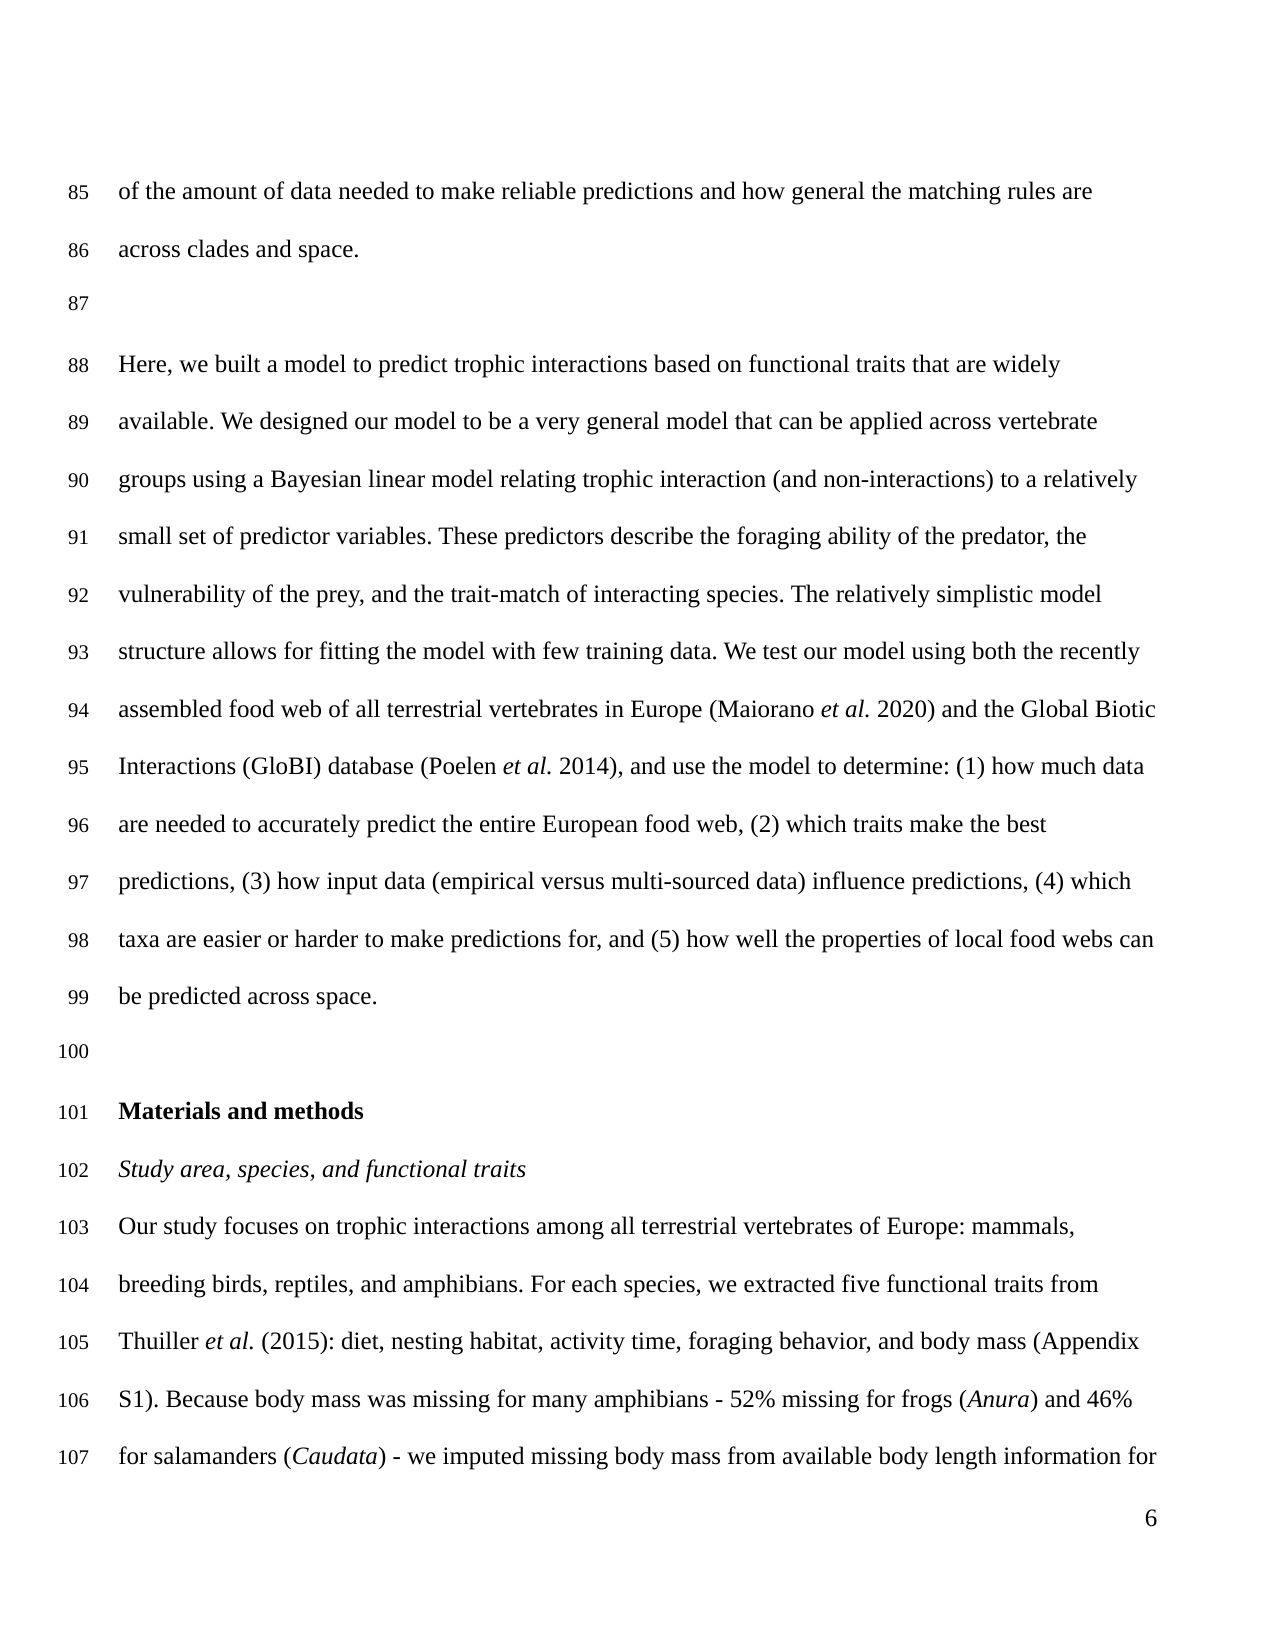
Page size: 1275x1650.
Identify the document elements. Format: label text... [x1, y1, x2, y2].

text Our study focuses on trophic interactions among all terrestrial vertebrates of Europe: mammals, breeding birds, reptiles, and amphibians. For each species, we extracted five functional traits from Thuiller et al. (2015): diet, nesting habitat, activity time, foraging behavior, and body mass (Appendix S1). Because body mass was missing for many amphibians - 52% missing for frogs (Anura) and 46% for salamanders (Caudata) - we imputed missing body mass from available body length information for [118, 1211, 1157, 1470]
text Materials and methods [118, 1096, 1157, 1125]
text of the amount of data needed to make reliable predictions and how general the matching rules are across clades and space. [118, 176, 1157, 263]
text Here, we built a model to predict trophic interactions based on functional traits that are widely available. We designed our model to be a very general model that can be applied across vertebrate groups using a Bayesian linear model relating trophic interaction (and non-interactions) to a relatively small set of predictor variables. These predictors describe the foraging ability of the predator, the vulnerability of the prey, and the trait-match of interacting species. The relatively simplistic model structure allows for fitting the model with few training data. We test our model using both the recently assembled food web of all terrestrial vertebrates in Europe (Maiorano et al. 2020) and the Global Biotic Interactions (GloBI) database (Poelen et al. 2014), and use the model to determine: (1) how much data are needed to accurately predict the entire European food web, (2) which traits make the best predictions, (3) how input data (empirical versus multi-sourced data) influence predictions, (4) which taxa are easier or harder to make predictions for, and (5) how well the properties of local food webs can be predicted across space. [118, 349, 1157, 1010]
text Study area, species, and functional traits [118, 1154, 1157, 1183]
